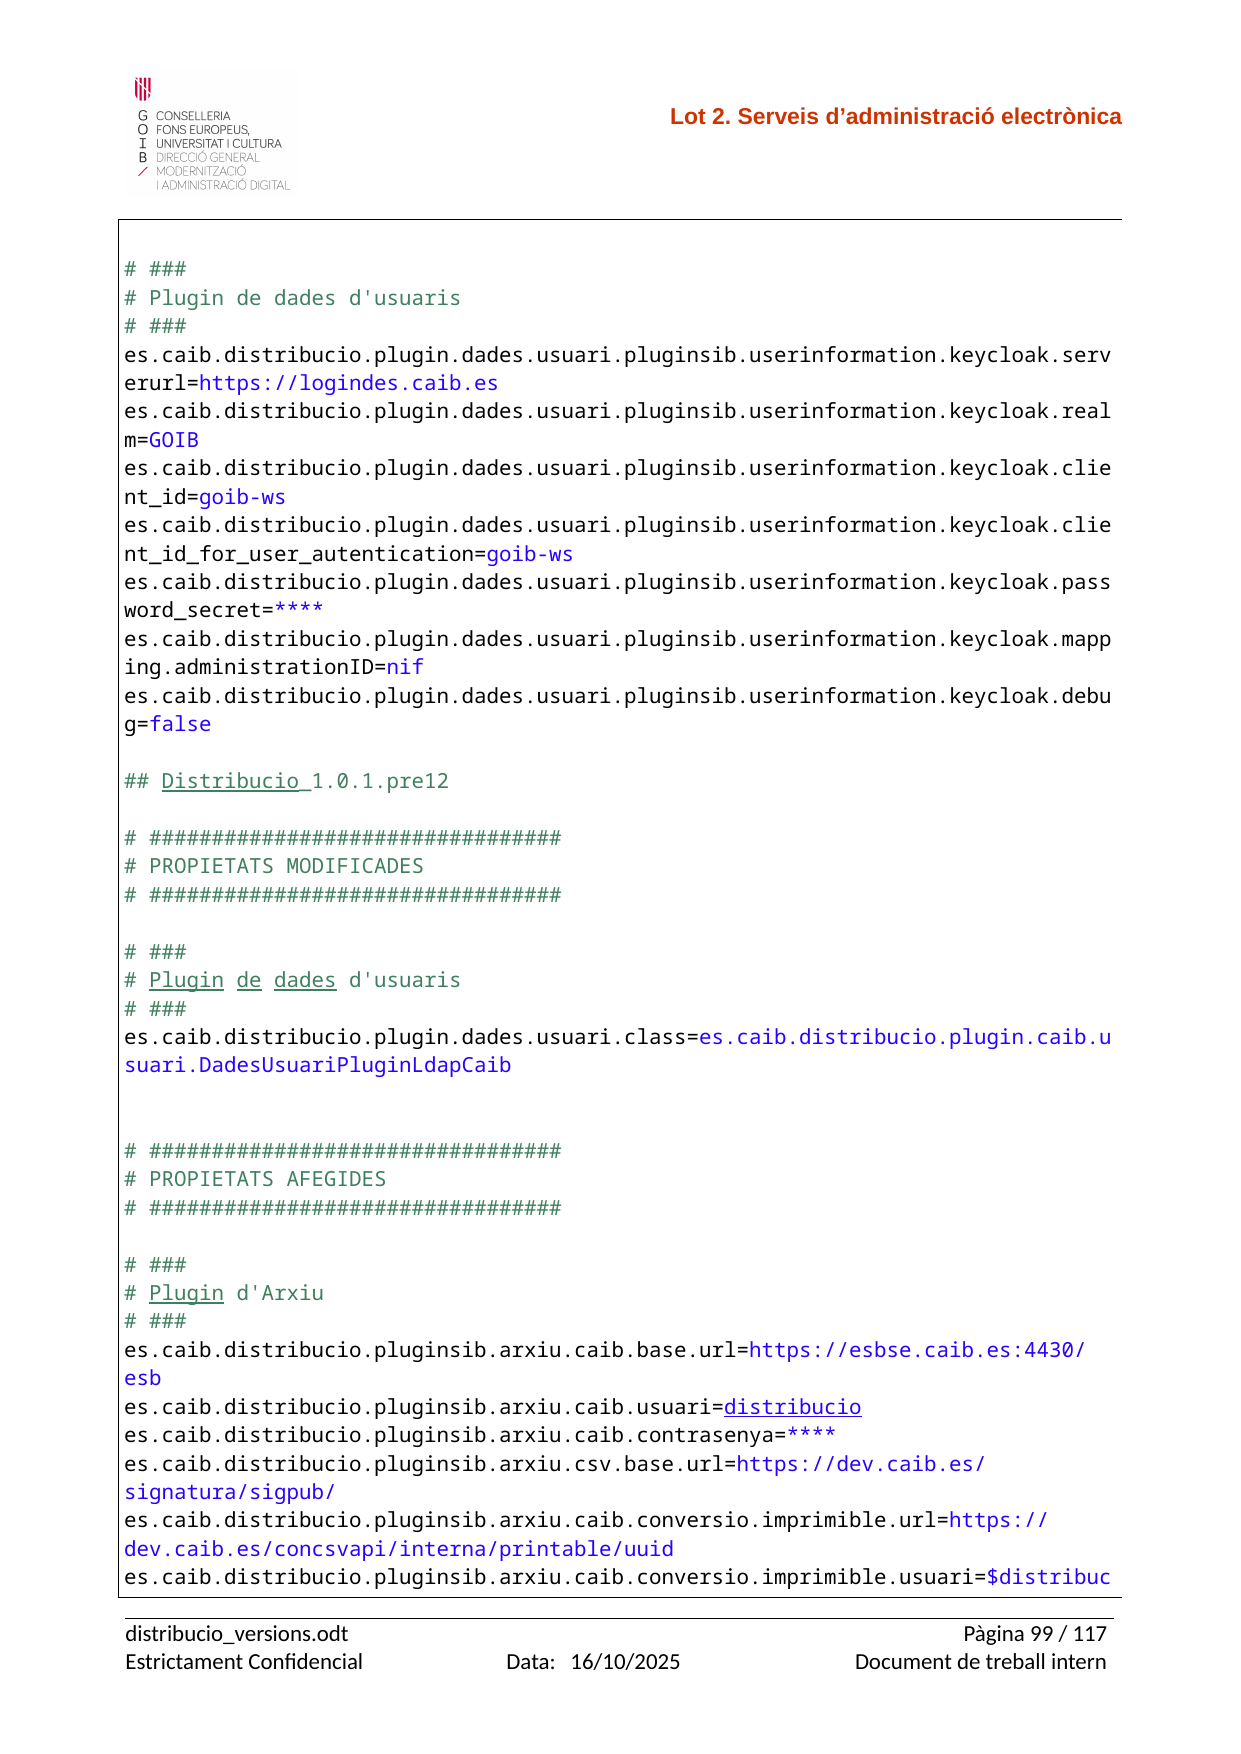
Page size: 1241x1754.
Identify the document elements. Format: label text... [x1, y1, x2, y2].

table_header # ### # Plugin de dades d'usuaris # ### es.caib.distribucio.plugin.dades.usuari.pluginsib.userinformation.keycloak.serverurl=https://logindes.caib.es es.caib.distribucio.plugin.dades.usuari.pluginsib.userinformation.keycloak.realm=GOIB es.caib.distribucio.plugin.dades.usuari.pluginsib.userinformation.keycloak.client_id=goib-ws es.caib.distribucio.plugin.dades.usuari.pluginsib.userinformation.keycloak.client_id_for_user_autentication=goib-ws es.caib.distribucio.plugin.dades.usuari.pluginsib.userinformation.keycloak.password_secret=**** es.caib.distribucio.plugin.dades.usuari.pluginsib.userinformation.keycloak.mapping.administrationID=nif es.caib.distribucio.plugin.dades.usuari.pluginsib.userinformation.keycloak.debug=false ## Distribucio_1.0.1.pre12 # ################################# # PROPIETATS MODIFICADES # ################################# # ### # Plugin de dades d'usuaris # ### es.caib.distribucio.plugin.dades.usuari.class=es.caib.distribucio.plugin.caib.usuari.DadesUsuariPluginLdapCaib # ################################# # PROPIETATS AFEGIDES # ################################# # ### # Plugin d'Arxiu # ### es.caib.distribucio.pluginsib.arxiu.caib.base.url=https://esbse.caib.es:4430/esb es.caib.distribucio.pluginsib.arxiu.caib.usuari=distribucio es.caib.distribucio.pluginsib.arxiu.caib.contrasenya=**** es.caib.distribucio.pluginsib.arxiu.csv.base.url=https://dev.caib.es/signatura/sigpub/ es.caib.distribucio.pluginsib.arxiu.caib.conversio.imprimible.url=https://dev.caib.es/concsvapi/interna/printable/uuid es.caib.distribucio.pluginsib.arxiu.caib.conversio.imprimible.usuari=$distribuc [119, 220, 1122, 1597]
picture [126, 70, 299, 197]
